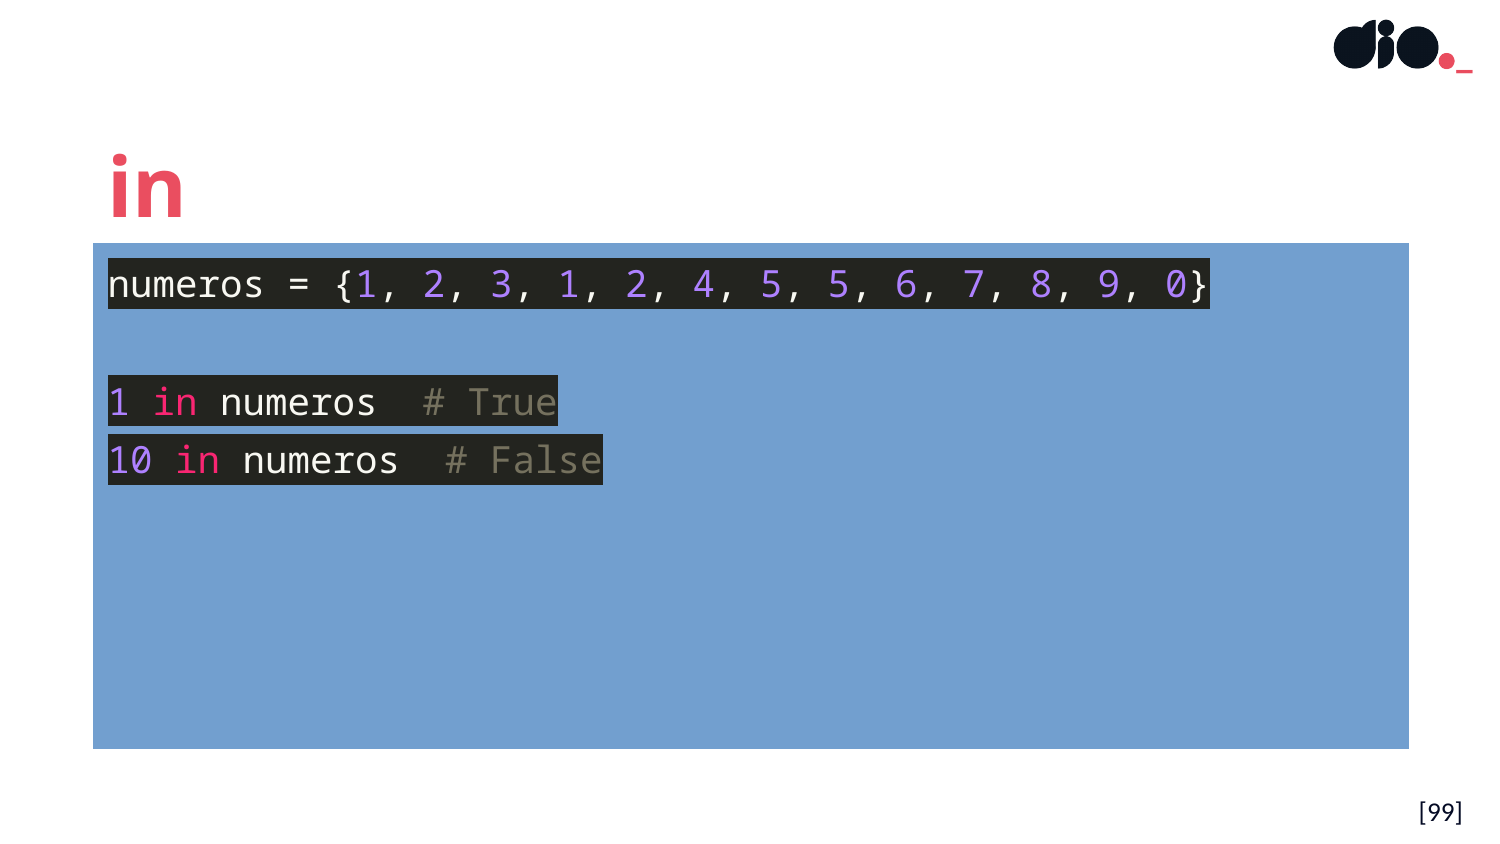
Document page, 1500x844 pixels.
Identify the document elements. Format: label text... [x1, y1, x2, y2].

text_box in [92, 104, 1408, 243]
text_box [] [1403, 779, 1494, 844]
table_header numeros = {1, 2, 3, 1, 2, 4, 5, 5, 6, 7, 8, 9, 0} 1 in numeros # True 10 in numeros # False [93, 243, 1409, 749]
